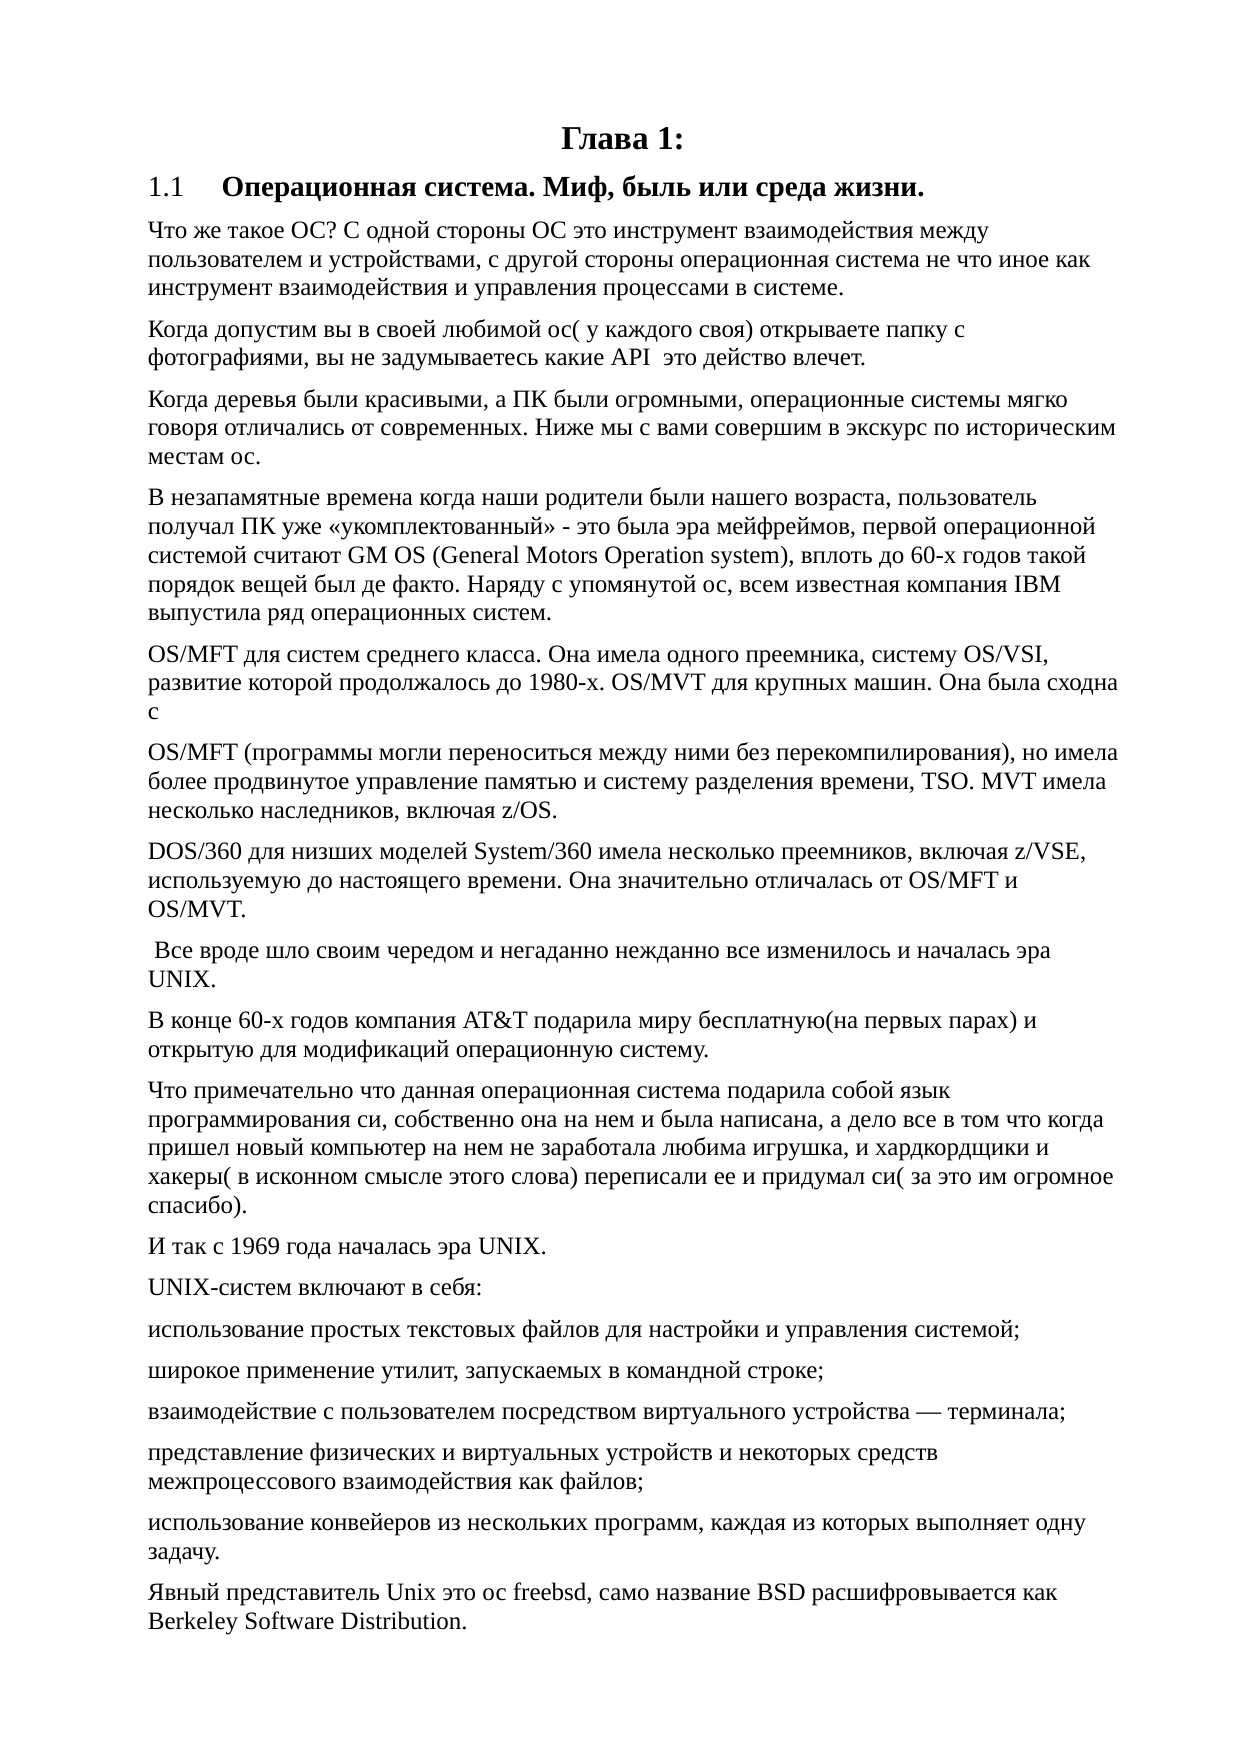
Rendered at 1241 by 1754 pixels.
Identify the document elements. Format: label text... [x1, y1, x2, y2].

text И так с 1969 года началась эра UNIX. [148, 1231, 1122, 1260]
text 1.1 Операционная система. Миф, быль или среда жизни. [148, 169, 1122, 202]
text Глава 1: [148, 118, 1122, 156]
text В конце 60-х годов компания AT&T подарила миру бесплатную(на первых парах) и открытую для модификаций операционную систему. [148, 1005, 1122, 1062]
text использование конвейеров из нескольких программ, каждая из которых выполняет одну задачу. [148, 1507, 1122, 1565]
text OS/MFT (программы могли переноситься между ними без перекомпилирования), но имела более продвинутое управление памятью и систему разделения времени, TSO. MVT имела несколько наследников, включая z/OS. [148, 737, 1122, 824]
text Когда деревья были красивыми, а ПК были огромными, операционные системы мягко говоря отличались от современных. Ниже мы с вами совершим в экскурс по историческим местам ос. [148, 384, 1122, 470]
text Когда допустим вы в своей любимой ос( у каждого своя) открываете папку с фотографиями, вы не задумываетесь какие API это действо влечет. [148, 314, 1122, 371]
text DOS/360 для низших моделей System/360 имела несколько преемников, включая z/VSE, используемую до настоящего времени. Она значительно отличалась от OS/MFT и OS/MVT. [148, 836, 1122, 922]
text представление физических и виртуальных устройств и некоторых средств межпроцессового взаимодействия как файлов; [148, 1437, 1122, 1495]
text В незапамятные времена когда наши родители были нашего возраста, пользователь получал ПК уже «укомплектованный» - это была эра мейфреймов, первой операционной системой считают GM OS (General Motors Operation system), вплоть до 60-х годов такой порядок вещей был де факто. Наряду с упомянутой ос, всем известная компания IBM выпустила ряд операционных систем. [148, 482, 1122, 626]
text Что же такое ОС? С одной стороны ОС это инструмент взаимодействия между пользователем и устройствами, с другой стороны операционная система не что иное как инструмент взаимодействия и управления процессами в системе. [148, 215, 1122, 301]
text Все вроде шло своим чередом и негаданно нежданно все изменилось и началась эра UNIX. [148, 935, 1122, 992]
text взаимодействие с пользователем посредством виртуального устройства — терминала; [148, 1396, 1122, 1425]
text Что примечательно что данная операционная система подарила собой язык программирования си, собственно она на нем и была написана, а дело все в том что когда пришел новый компьютер на нем не заработала любима игрушка, и хардкордщики и хакеры( в исконном смысле этого слова) переписали ее и придумал си( за это им огромное спасибо). [148, 1075, 1122, 1219]
text широкое применение утилит, запускаемых в командной строке; [148, 1355, 1122, 1384]
text OS/MFT для систем среднего класса. Она имела одного преемника, систему OS/VSI, развитие которой продолжалось до 1980-х. OS/MVT для крупных машин. Она была сходна с [148, 639, 1122, 725]
text Явный представитель Unix это ос freebsd, само название BSD расшифровывается как Berkeley Software Distribution. [148, 1577, 1122, 1635]
text использование простых текстовых файлов для настройки и управления системой; [148, 1314, 1122, 1342]
text UNIX-систем включают в себя: [148, 1272, 1122, 1301]
